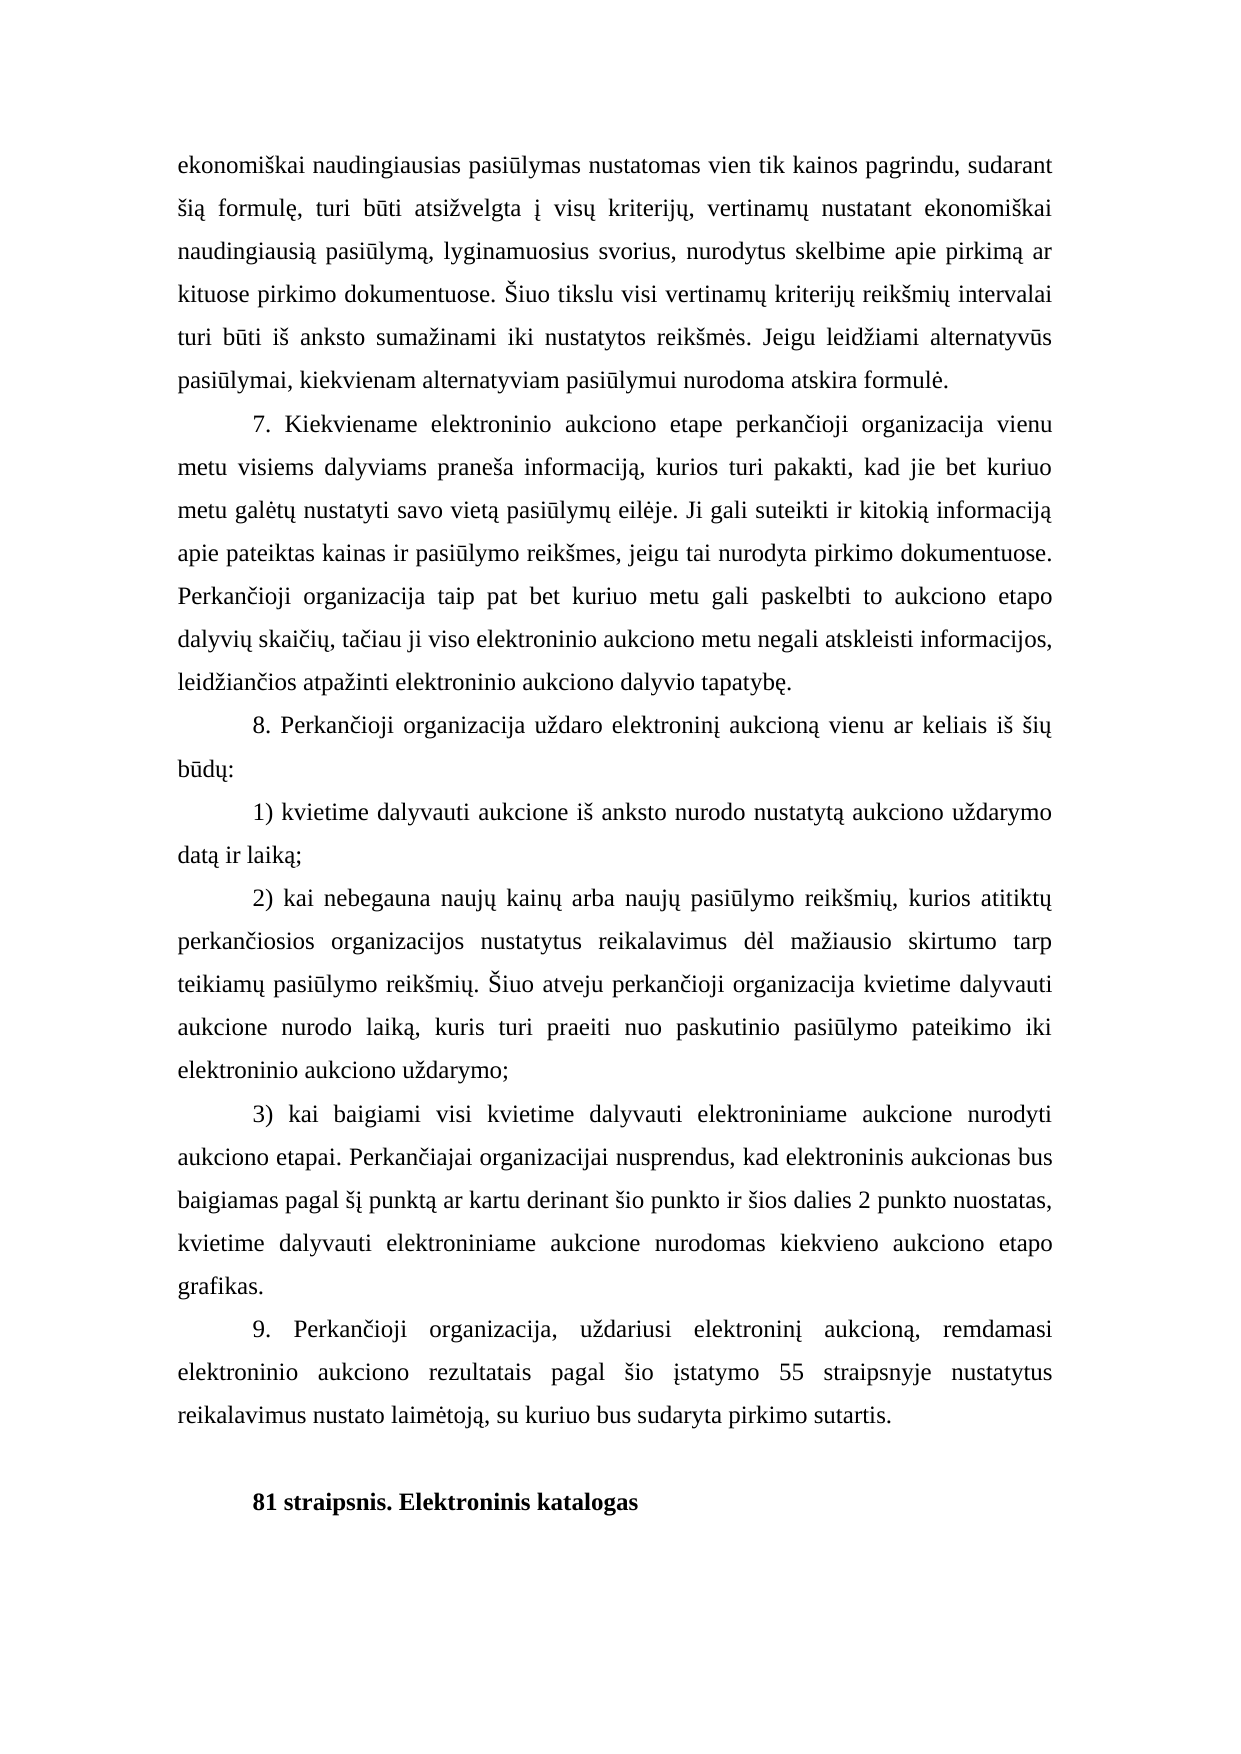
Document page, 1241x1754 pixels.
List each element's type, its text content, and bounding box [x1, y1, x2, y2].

text 8. Perkančioji organizacija uždaro elektroninį aukcioną vienu ar keliais iš šių būdų: [177, 711, 1053, 782]
text 2) kai nebegauna naujų kainų arba naujų pasiūlymo reikšmių, kurios atitiktų perkančiosios organizacijos nustatytus reikalavimus dėl mažiausio skirtumo tarp teikiamų pasiūlymo reikšmių. Šiuo atveju perkančioji organizacija kvietime dalyvauti aukcione nurodo laiką, kuris turi praeiti nuo paskutinio pasiūlymo pateikimo iki elektroninio aukciono uždarymo; [177, 883, 1053, 1084]
text 1) kvietime dalyvauti aukcione iš anksto nurodo nustatytą aukciono uždarymo datą ir laiką; [177, 797, 1053, 869]
text 3) kai baigiami visi kvietime dalyvauti elektroniniame aukcione nurodyti aukciono etapai. Perkančiajai organizacijai nusprendus, kad elektroninis aukcionas bus baigiamas pagal šį punktą ar kartu derinant šio punkto ir šios dalies 2 punkto nuostatas, kvietime dalyvauti elektroniniame aukcione nurodomas kiekvieno aukciono etapo grafikas. [177, 1099, 1053, 1300]
text 7. Kiekviename elektroninio aukciono etape perkančioji organizacija vienu metu visiems dalyviams praneša informaciją, kurios turi pakakti, kad jie bet kuriuo metu galėtų nustatyti savo vietą pasiūlymų eilėje. Ji gali suteikti ir kitokią informaciją apie pateiktas kainas ir pasiūlymo reikšmes, jeigu tai nurodyta pirkimo dokumentuose. Perkančioji organizacija taip pat bet kuriuo metu gali paskelbti to aukciono etapo dalyvių skaičių, tačiau ji viso elektroninio aukciono metu negali atskleisti informacijos, leidžiančios atpažinti elektroninio aukciono dalyvio tapatybę. [177, 409, 1053, 696]
text ekonomiškai naudingiausias pasiūlymas nustatomas vien tik kainos pagrindu, sudarant šią formulę, turi būti atsižvelgta į visų kriterijų, vertinamų nustatant ekonomiškai naudingiausią pasiūlymą, lyginamuosius svorius, nurodytus skelbime apie pirkimą ar kituose pirkimo dokumentuose. Šiuo tikslu visi vertinamų kriterijų reikšmių intervalai turi būti iš anksto sumažinami iki nustatytos reikšmės. Jeigu leidžiami alternatyvūs pasiūlymai, kiekvienam alternatyviam pasiūlymui nurodoma atskira formulė. [177, 150, 1053, 394]
text 81 straipsnis. Elektroninis katalogas [177, 1487, 1053, 1516]
text 9. Perkančioji organizacija, uždariusi elektroninį aukcioną, remdamasi elektroninio aukciono rezultatais pagal šio įstatymo 55 straipsnyje nustatytus reikalavimus nustato laimėtoją, su kuriuo bus sudaryta pirkimo sutartis. [177, 1314, 1053, 1429]
